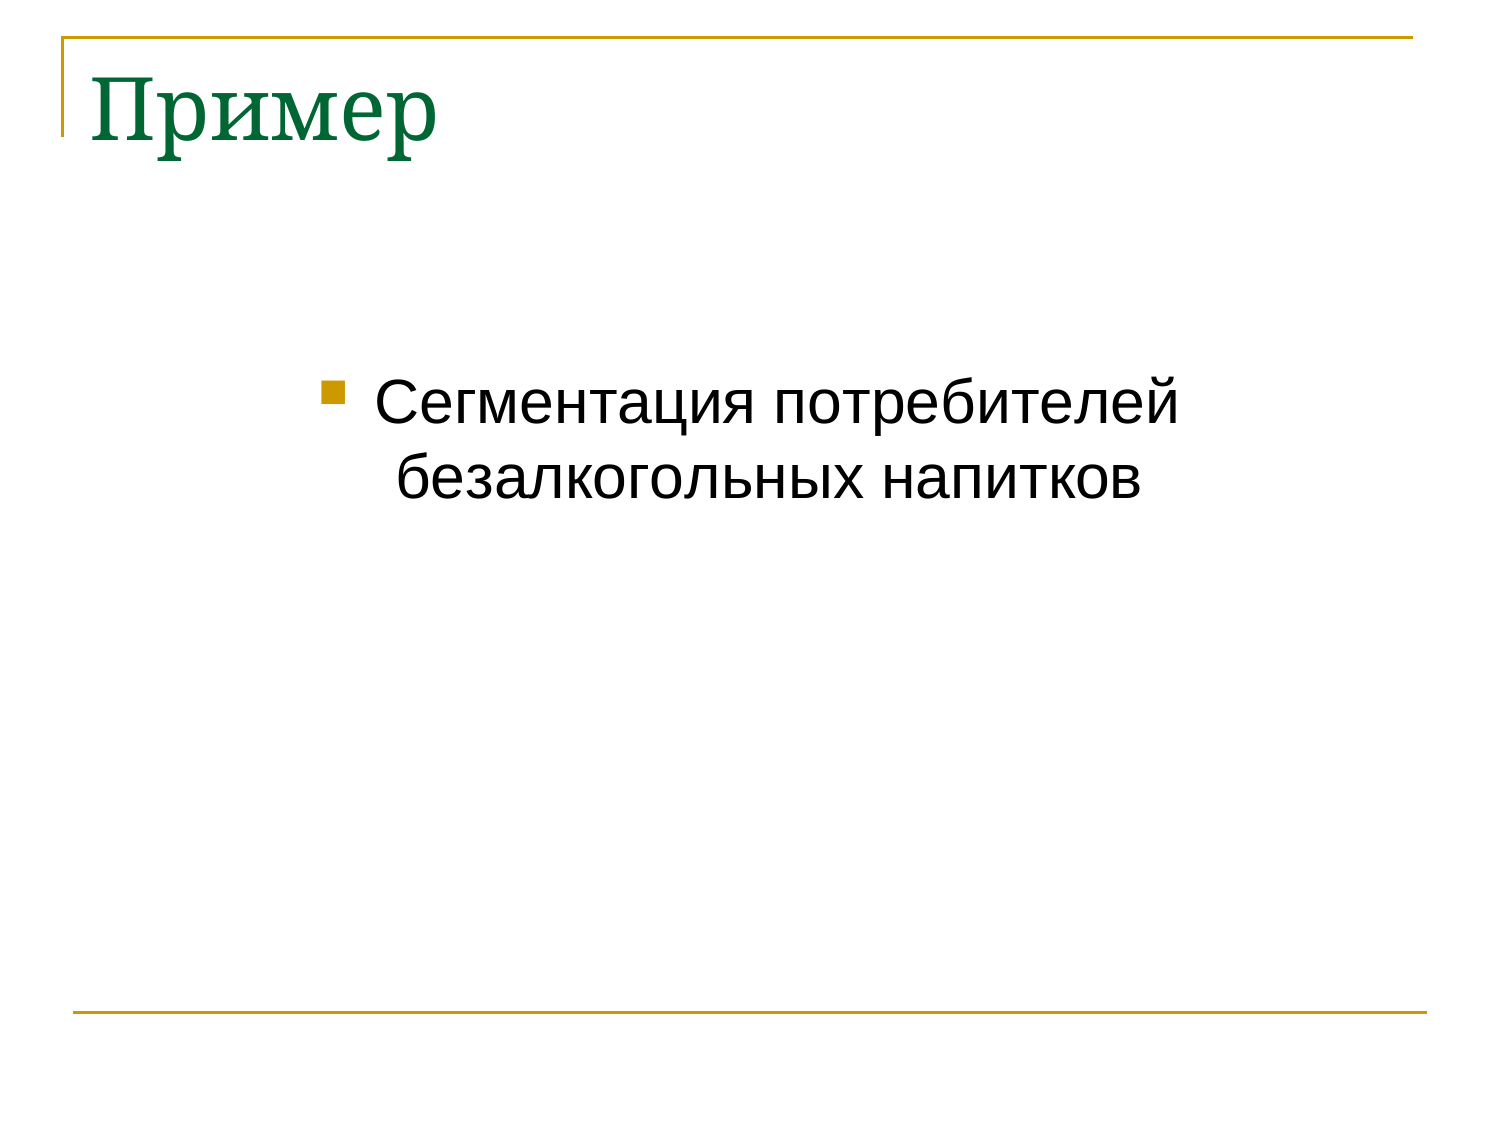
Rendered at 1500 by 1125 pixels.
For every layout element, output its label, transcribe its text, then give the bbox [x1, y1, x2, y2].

list Сегментация потребителей безалкогольных напитков [75, 262, 1426, 1006]
title Пример [75, 45, 1426, 233]
